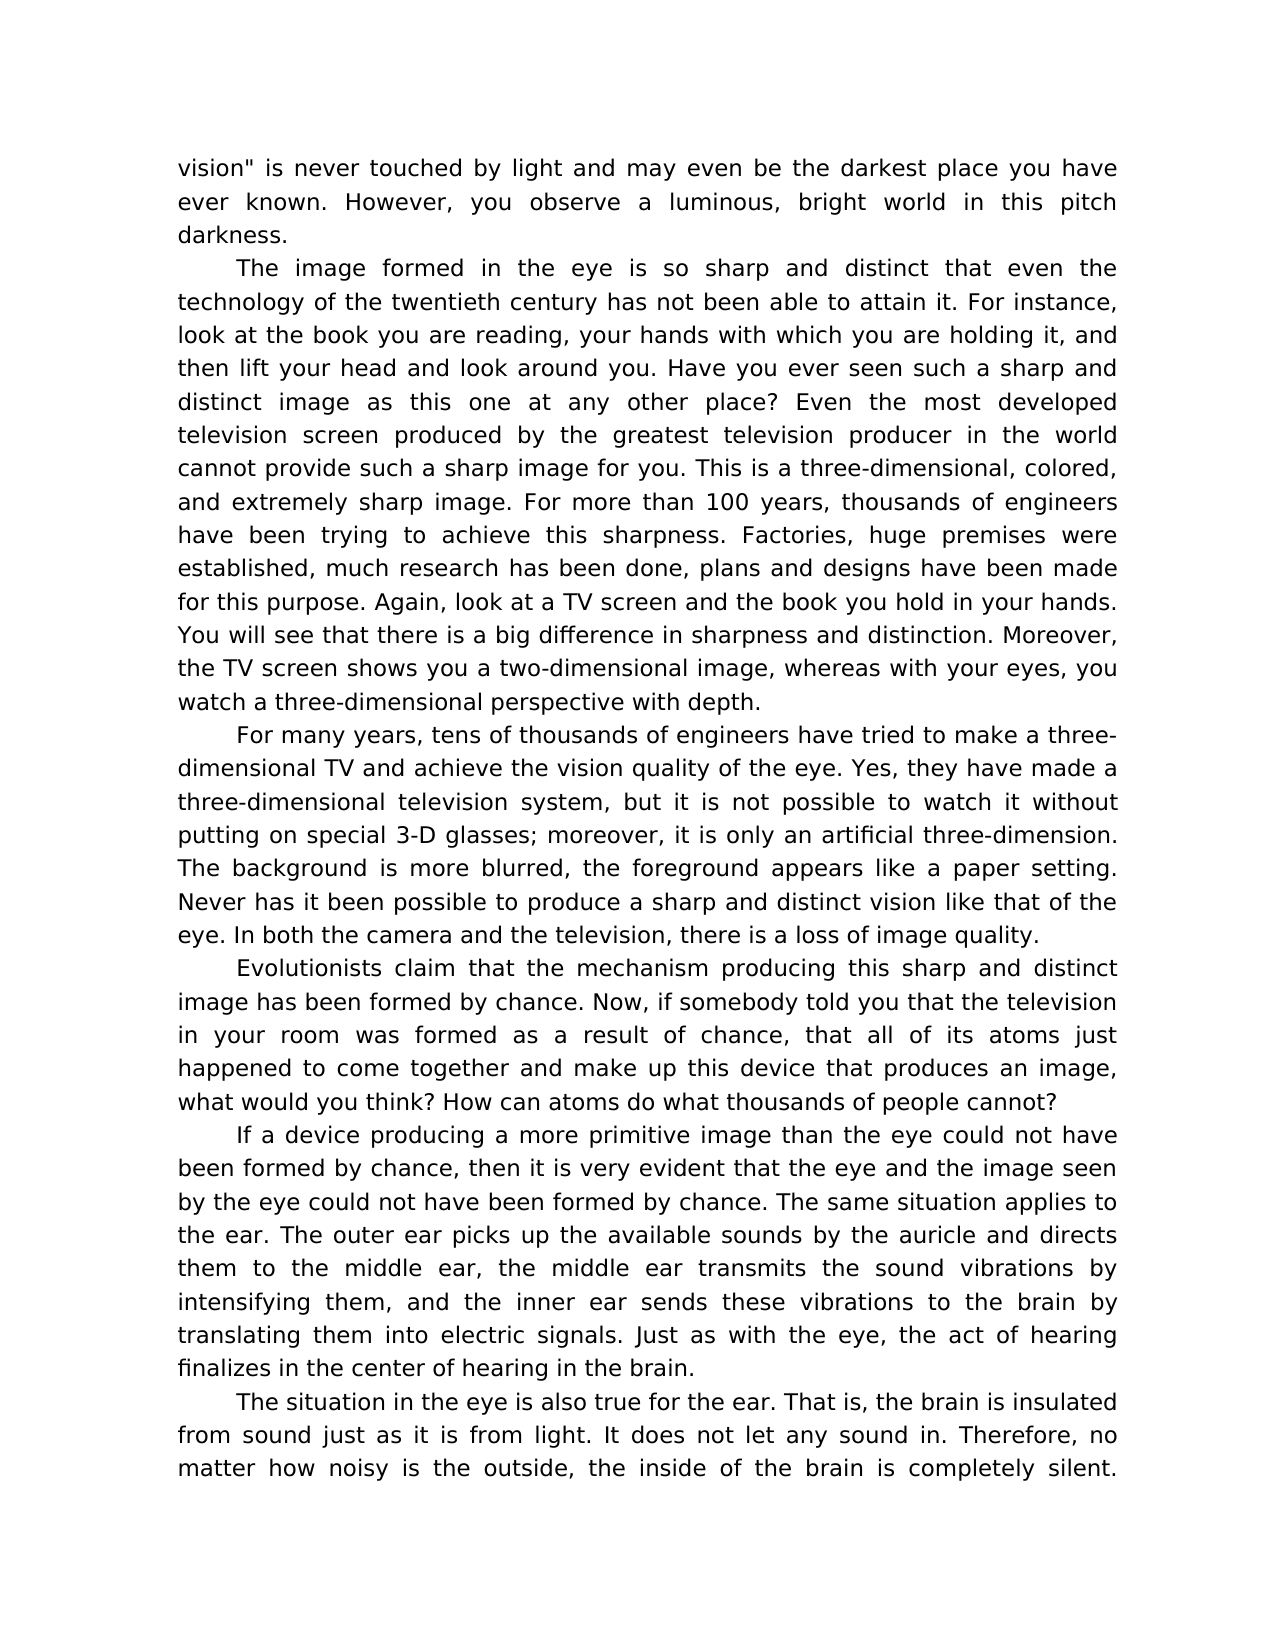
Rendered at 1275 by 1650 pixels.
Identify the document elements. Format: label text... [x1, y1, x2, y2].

text For many years, tens of thousands of engineers have tried to make a three-dimensional TV and achieve the vision quality of the eye. Yes, they have made a three-dimensional television system, but it is not possible to watch it without putting on special 3-D glasses; moreover, it is only an artificial three-dimension. The background is more blurred, the foreground appears like a paper setting. Never has it been possible to produce a sharp and distinct vision like that of the eye. In both the camera and the television, there is a loss of image quality. [177, 717, 1119, 950]
text If a device producing a more primitive image than the eye could not have been formed by chance, then it is very evident that the eye and the image seen by the eye could not have been formed by chance. The same situation applies to the ear. The outer ear picks up the available sounds by the auricle and directs them to the middle ear, the middle ear transmits the sound vibrations by intensifying them, and the inner ear sends these vibrations to the brain by translating them into electric signals. Just as with the eye, the act of hearing finalizes in the center of hearing in the brain. [177, 1117, 1119, 1383]
text Evolutionists claim that the mechanism producing this sharp and distinct image has been formed by chance. Now, if somebody told you that the television in your room was formed as a result of chance, that all of its atoms just happened to come together and make up this device that produces an image, what would you think? How can atoms do what thousands of people cannot? [177, 950, 1119, 1117]
text vision" is never touched by light and may even be the darkest place you have ever known. However, you observe a luminous, bright world in this pitch darkness. [177, 150, 1119, 250]
text The situation in the eye is also true for the ear. That is, the brain is insulated from sound just as it is from light. It does not let any sound in. Therefore, no matter how noisy is the outside, the inside of the brain is completely silent. [177, 1383, 1119, 1483]
text The image formed in the eye is so sharp and distinct that even the technology of the twentieth century has not been able to attain it. For instance, look at the book you are reading, your hands with which you are holding it, and then lift your head and look around you. Have you ever seen such a sharp and distinct image as this one at any other place? Even the most developed television screen produced by the greatest television producer in the world cannot provide such a sharp image for you. This is a three-dimensional, colored, and extremely sharp image. For more than 100 years, thousands of engineers have been trying to achieve this sharpness. Factories, huge premises were established, much research has been done, plans and designs have been made for this purpose. Again, look at a TV screen and the book you hold in your hands. You will see that there is a big difference in sharpness and distinction. Moreover, the TV screen shows you a two-dimensional image, whereas with your eyes, you watch a three-dimensional perspective with depth. [177, 250, 1119, 717]
